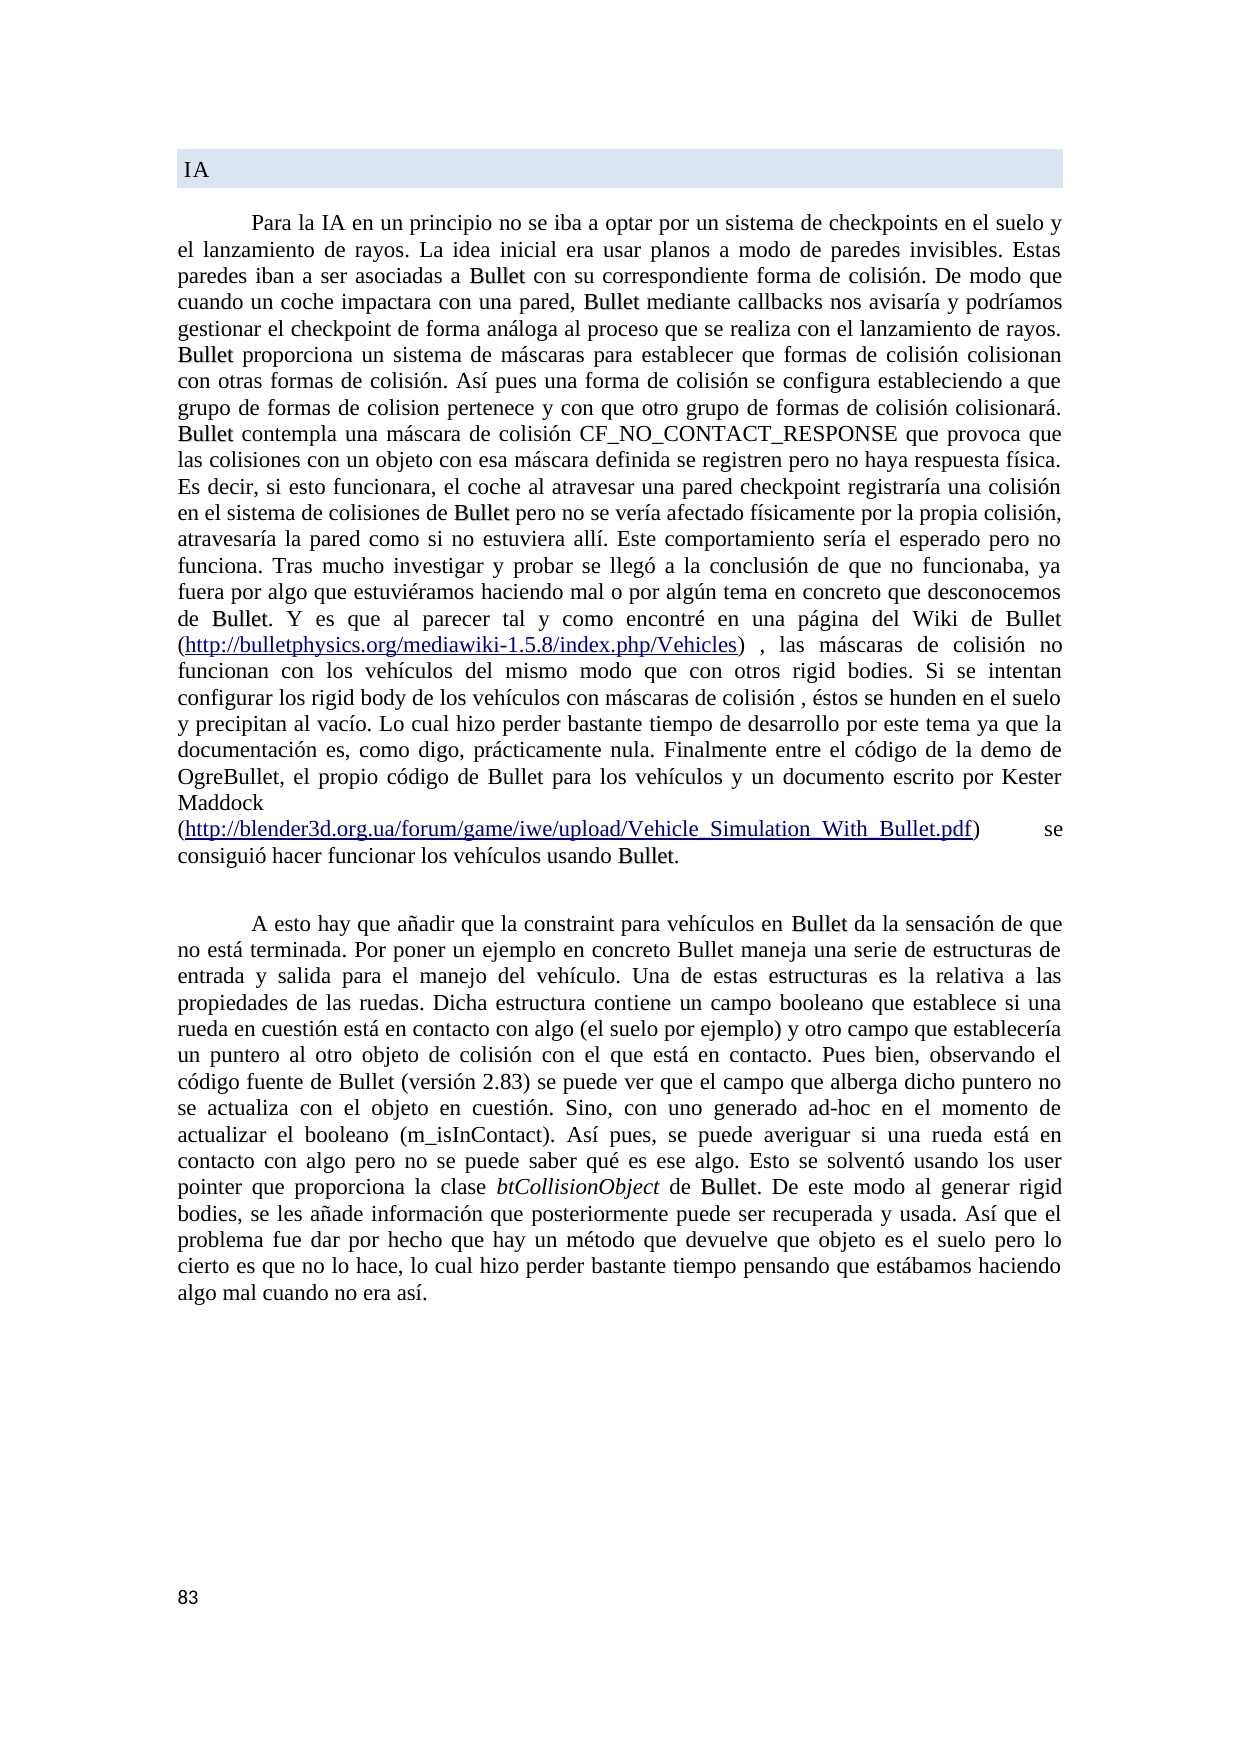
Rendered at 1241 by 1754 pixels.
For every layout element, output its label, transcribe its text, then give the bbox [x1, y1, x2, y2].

subtitle IA [184, 156, 1057, 182]
text Para la IA en un principio no se iba a optar por un sistema de checkpoints en el suelo y el lanzamiento de rayos. La idea inicial era usar planos a modo de paredes invisibles. Estas paredes iban a ser asociadas a Bullet con su correspondiente forma de colisión. De modo que cuando un coche impactara con una pared, Bullet mediante callbacks nos avisaría y podríamos gestionar el checkpoint de forma análoga al proceso que se realiza con el lanzamiento de rayos. Bullet proporciona un sistema de máscaras para establecer que formas de colisión colisionan con otras formas de colisión. Así pues una forma de colisión se configura estableciendo a que grupo de formas de colision pertenece y con que otro grupo de formas de colisión colisionará. Bullet contempla una máscara de colisión CF_NO_CONTACT_RESPONSE que provoca que las colisiones con un objeto con esa máscara definida se registren pero no haya respuesta física. Es decir, si esto funcionara, el coche al atravesar una pared checkpoint registraría una colisión en el sistema de colisiones de Bullet pero no se vería afectado físicamente por la propia colisión, atravesaría la pared como si no estuviera allí. Este comportamiento sería el esperado pero no funciona. Tras mucho investigar y probar se llegó a la conclusión de que no funcionaba, ya fuera por algo que estuviéramos haciendo mal o por algún tema en concreto que desconocemos de Bullet. Y es que al parecer tal y como encontré en una página del Wiki de Bullet (http://bulletphysics.org/mediawiki-1.5.8/index.php/Vehicles) , las máscaras de colisión no funcionan con los vehículos del mismo modo que con otros rigid bodies. Si se intentan configurar los rigid body de los vehículos con máscaras de colisión , éstos se hunden en el suelo y precipitan al vacío. Lo cual hizo perder bastante tiempo de desarrollo por este tema ya que la documentación es, como digo, prácticamente nula. Finalmente entre el código de la demo de OgreBullet, el propio código de Bullet para los vehículos y un documento escrito por Kester Maddock (http://blender3d.org.ua/forum/game/iwe/upload/Vehicle_Simulation_With_Bullet.pdf) se consiguió hacer funcionar los vehículos usando Bullet. [177, 209, 1063, 868]
text A esto hay que añadir que la constraint para vehículos en Bullet da la sensación de que no está terminada. Por poner un ejemplo en concreto Bullet maneja una serie de estructuras de entrada y salida para el manejo del vehículo. Una de estas estructuras es la relativa a las propiedades de las ruedas. Dicha estructura contiene un campo booleano que establece si una rueda en cuestión está en contacto con algo (el suelo por ejemplo) y otro campo que establecería un puntero al otro objeto de colisión con el que está en contacto. Pues bien, observando el código fuente de Bullet (versión 2.83) se puede ver que el campo que alberga dicho puntero no se actualiza con el objeto en cuestión. Sino, con uno generado ad-hoc en el momento de actualizar el booleano (m_isInContact). Así pues, se puede averiguar si una rueda está en contacto con algo pero no se puede saber qué es ese algo. Esto se solventó usando los user pointer que proporciona la clase btCollisionObject de Bullet. De este modo al generar rigid bodies, se les añade información que posteriormente puede ser recuperada y usada. Así que el problema fue dar por hecho que hay un método que devuelve que objeto es el suelo pero lo cierto es que no lo hace, lo cual hizo perder bastante tiempo pensando que estábamos haciendo algo mal cuando no era así. [177, 910, 1063, 1305]
